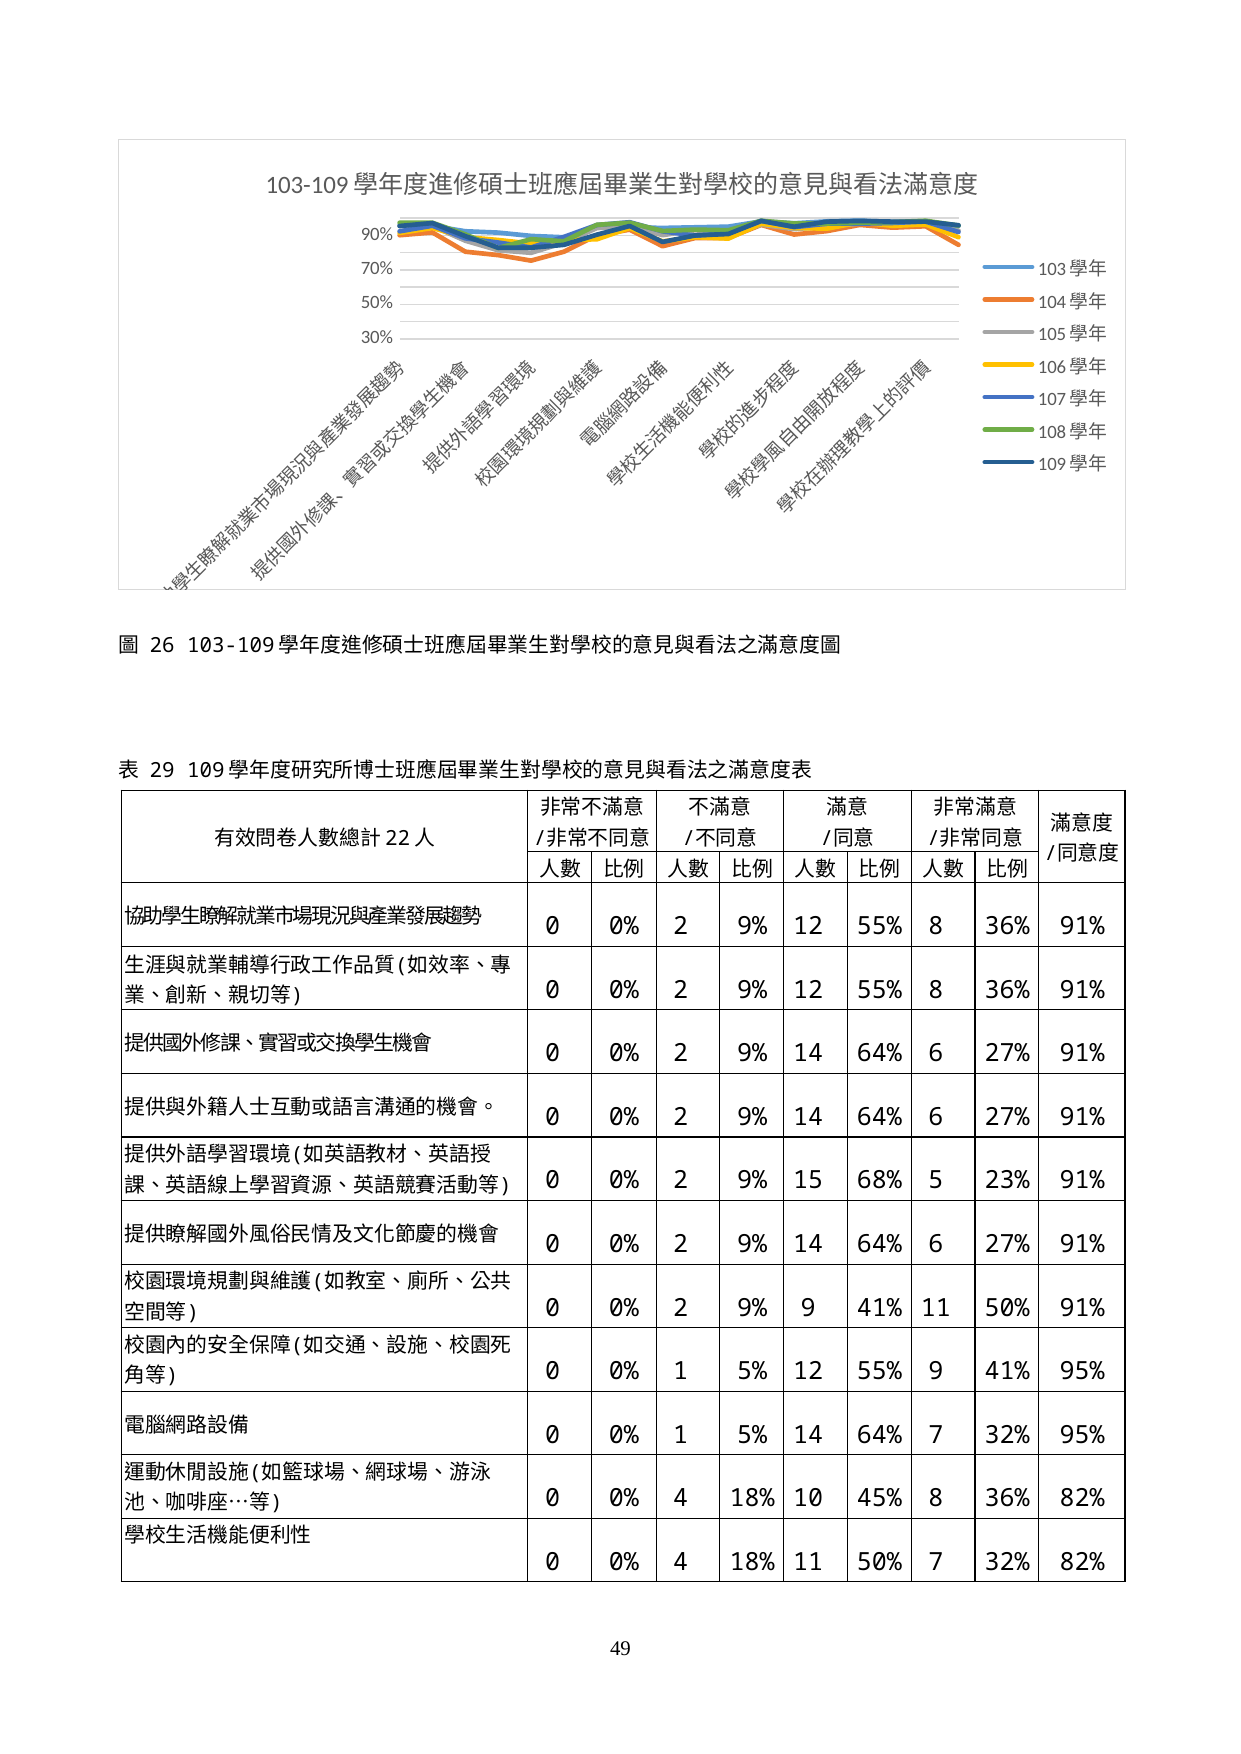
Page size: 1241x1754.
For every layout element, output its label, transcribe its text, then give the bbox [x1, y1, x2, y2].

table_cell 0% [592, 1010, 656, 1073]
table_cell 64% [848, 1074, 911, 1136]
table_cell 6 [912, 1201, 974, 1263]
table_header 滿意 /同意 [784, 791, 911, 851]
table_cell 55% [848, 947, 911, 1009]
table_cell 人數 [657, 852, 719, 882]
table_cell 0 [528, 1074, 591, 1136]
table_cell 比例 [976, 852, 1038, 882]
table_cell 運動休閒設施(如籃球場、網球場、游泳池、咖啡座…等) [122, 1455, 527, 1518]
table_cell 6 [912, 1010, 974, 1073]
table_cell 27% [976, 1010, 1038, 1073]
table_cell 0 [528, 1201, 591, 1263]
table_cell 提供瞭解國外風俗民情及文化節慶的機會 [122, 1201, 527, 1263]
table_cell 9% [720, 1010, 783, 1073]
table_cell 電腦網路設備 [122, 1392, 527, 1454]
table_cell 91% [1039, 947, 1124, 1009]
text 圖 26 103-109學年度進修碩士班應屆畢業生對學校的意見與看法之滿意度圖 [118, 602, 1122, 664]
table_cell 14 [784, 1010, 847, 1073]
table_cell 9 [912, 1328, 974, 1391]
table_cell 5 [912, 1138, 974, 1200]
table_cell 5% [720, 1392, 783, 1454]
table_cell 10 [784, 1455, 847, 1518]
table_cell 36% [976, 1455, 1038, 1518]
table_cell 18% [720, 1519, 783, 1581]
table_cell 人數 [528, 852, 591, 882]
table_cell 15 [784, 1138, 847, 1200]
table_cell 比例 [848, 852, 911, 882]
table_cell 比例 [720, 852, 783, 882]
table_cell 0% [592, 1265, 656, 1327]
table_cell 4 [657, 1519, 719, 1581]
table_cell 8 [912, 947, 974, 1009]
table_cell 提供國外修課、實習或交換學生機會 [122, 1010, 527, 1073]
table_cell 36% [976, 883, 1038, 946]
table_cell 1 [657, 1392, 719, 1454]
table_cell 0% [592, 1074, 656, 1136]
table_cell 41% [848, 1265, 911, 1327]
table_cell 36% [976, 947, 1038, 1009]
table_cell 11 [784, 1519, 847, 1581]
table_cell 2 [657, 1265, 719, 1327]
table_cell 82% [1039, 1519, 1124, 1581]
table_cell 1 [657, 1328, 719, 1391]
table_cell 18% [720, 1455, 783, 1518]
table_cell 2 [657, 1074, 719, 1136]
table_cell 0 [528, 1010, 591, 1073]
table_cell 32% [976, 1392, 1038, 1454]
table_cell 6 [912, 1074, 974, 1136]
table_cell 50% [848, 1519, 911, 1581]
table_cell 68% [848, 1138, 911, 1200]
table_cell 50% [976, 1265, 1038, 1327]
table_cell 人數 [784, 852, 847, 882]
table_cell 82% [1039, 1455, 1124, 1518]
table_cell 23% [976, 1138, 1038, 1200]
table_cell 91% [1039, 1201, 1124, 1263]
table_cell 12 [784, 883, 847, 946]
table_cell 9% [720, 947, 783, 1009]
table_cell 55% [848, 883, 911, 946]
table_cell 9% [720, 883, 783, 946]
table_cell 提供與外籍人士互動或語言溝通的機會。 [122, 1074, 527, 1136]
table_cell 9% [720, 1138, 783, 1200]
table_cell 91% [1039, 1074, 1124, 1136]
table_cell 14 [784, 1201, 847, 1263]
table_cell 2 [657, 1201, 719, 1263]
table_header 非常滿意 /非常同意 [912, 791, 1038, 851]
table_cell 91% [1039, 1010, 1124, 1073]
table_cell 64% [848, 1010, 911, 1073]
table_cell 0% [592, 1519, 656, 1581]
table_cell 95% [1039, 1392, 1124, 1454]
table_cell 27% [976, 1074, 1038, 1136]
table_cell 91% [1039, 883, 1124, 946]
table_cell 學校生活機能便利性 [122, 1519, 527, 1581]
table_cell 0 [528, 1519, 591, 1581]
table_cell 0% [592, 1138, 656, 1200]
table_cell 91% [1039, 1265, 1124, 1327]
table_cell 32% [976, 1519, 1038, 1581]
table_cell 11 [912, 1265, 974, 1327]
table_cell 校園環境規劃與維護(如教室、廁所、公共空間等) [122, 1265, 527, 1327]
table_cell 55% [848, 1328, 911, 1391]
table_cell 0% [592, 883, 656, 946]
table_cell 64% [848, 1392, 911, 1454]
table_cell 比例 [592, 852, 656, 882]
table_cell 0% [592, 1201, 656, 1263]
table_cell 2 [657, 1010, 719, 1073]
table_cell 提供外語學習環境(如英語教材、英語授課、英語線上學習資源、英語競賽活動等) [122, 1138, 527, 1200]
table_cell 2 [657, 883, 719, 946]
table_cell 41% [976, 1328, 1038, 1391]
table_cell 45% [848, 1455, 911, 1518]
table_cell 9% [720, 1201, 783, 1263]
table_cell 2 [657, 947, 719, 1009]
text 表 29 109學年度研究所博士班應屆畢業生對學校的意見與看法之滿意度表 [118, 727, 1122, 789]
table_cell 4 [657, 1455, 719, 1518]
table_cell 0% [592, 1455, 656, 1518]
table_cell 0 [528, 1265, 591, 1327]
table_cell 14 [784, 1392, 847, 1454]
table_cell 64% [848, 1201, 911, 1263]
table_cell 協助學生瞭解就業市場現況與產業發展趨勢 [122, 883, 527, 946]
table_cell 校園內的安全保障(如交通、設施、校園死角等) [122, 1328, 527, 1391]
table_cell 8 [912, 883, 974, 946]
table_header 有效問卷人數總計22人 [122, 791, 527, 882]
table_cell 7 [912, 1519, 974, 1581]
table_cell 人數 [912, 852, 974, 882]
table_cell 0% [592, 947, 656, 1009]
table_cell 9% [720, 1074, 783, 1136]
table_cell 95% [1039, 1328, 1124, 1391]
table_header 滿意度 /同意度 [1039, 791, 1124, 882]
table_cell 14 [784, 1074, 847, 1136]
table_cell 9 [784, 1265, 847, 1327]
table_cell 5% [720, 1328, 783, 1391]
table_cell 91% [1039, 1138, 1124, 1200]
table_cell 0 [528, 883, 591, 946]
table_header 不滿意 /不同意 [657, 791, 783, 851]
table_header 非常不滿意 /非常不同意 [528, 791, 656, 851]
table_cell 7 [912, 1392, 974, 1454]
table_cell 0% [592, 1392, 656, 1454]
table_cell 9% [720, 1265, 783, 1327]
table_cell 0 [528, 1138, 591, 1200]
table_cell 生涯與就業輔導行政工作品質(如效率、專業、創新、親切等) [122, 947, 527, 1009]
table_cell 2 [657, 1138, 719, 1200]
table_cell 12 [784, 1328, 847, 1391]
table_cell 27% [976, 1201, 1038, 1263]
table_cell 0% [592, 1328, 656, 1391]
table_cell 0 [528, 947, 591, 1009]
table_cell 8 [912, 1455, 974, 1518]
table_cell 12 [784, 947, 847, 1009]
table_cell 0 [528, 1392, 591, 1454]
table_cell 0 [528, 1455, 591, 1518]
table_cell 0 [528, 1328, 591, 1391]
